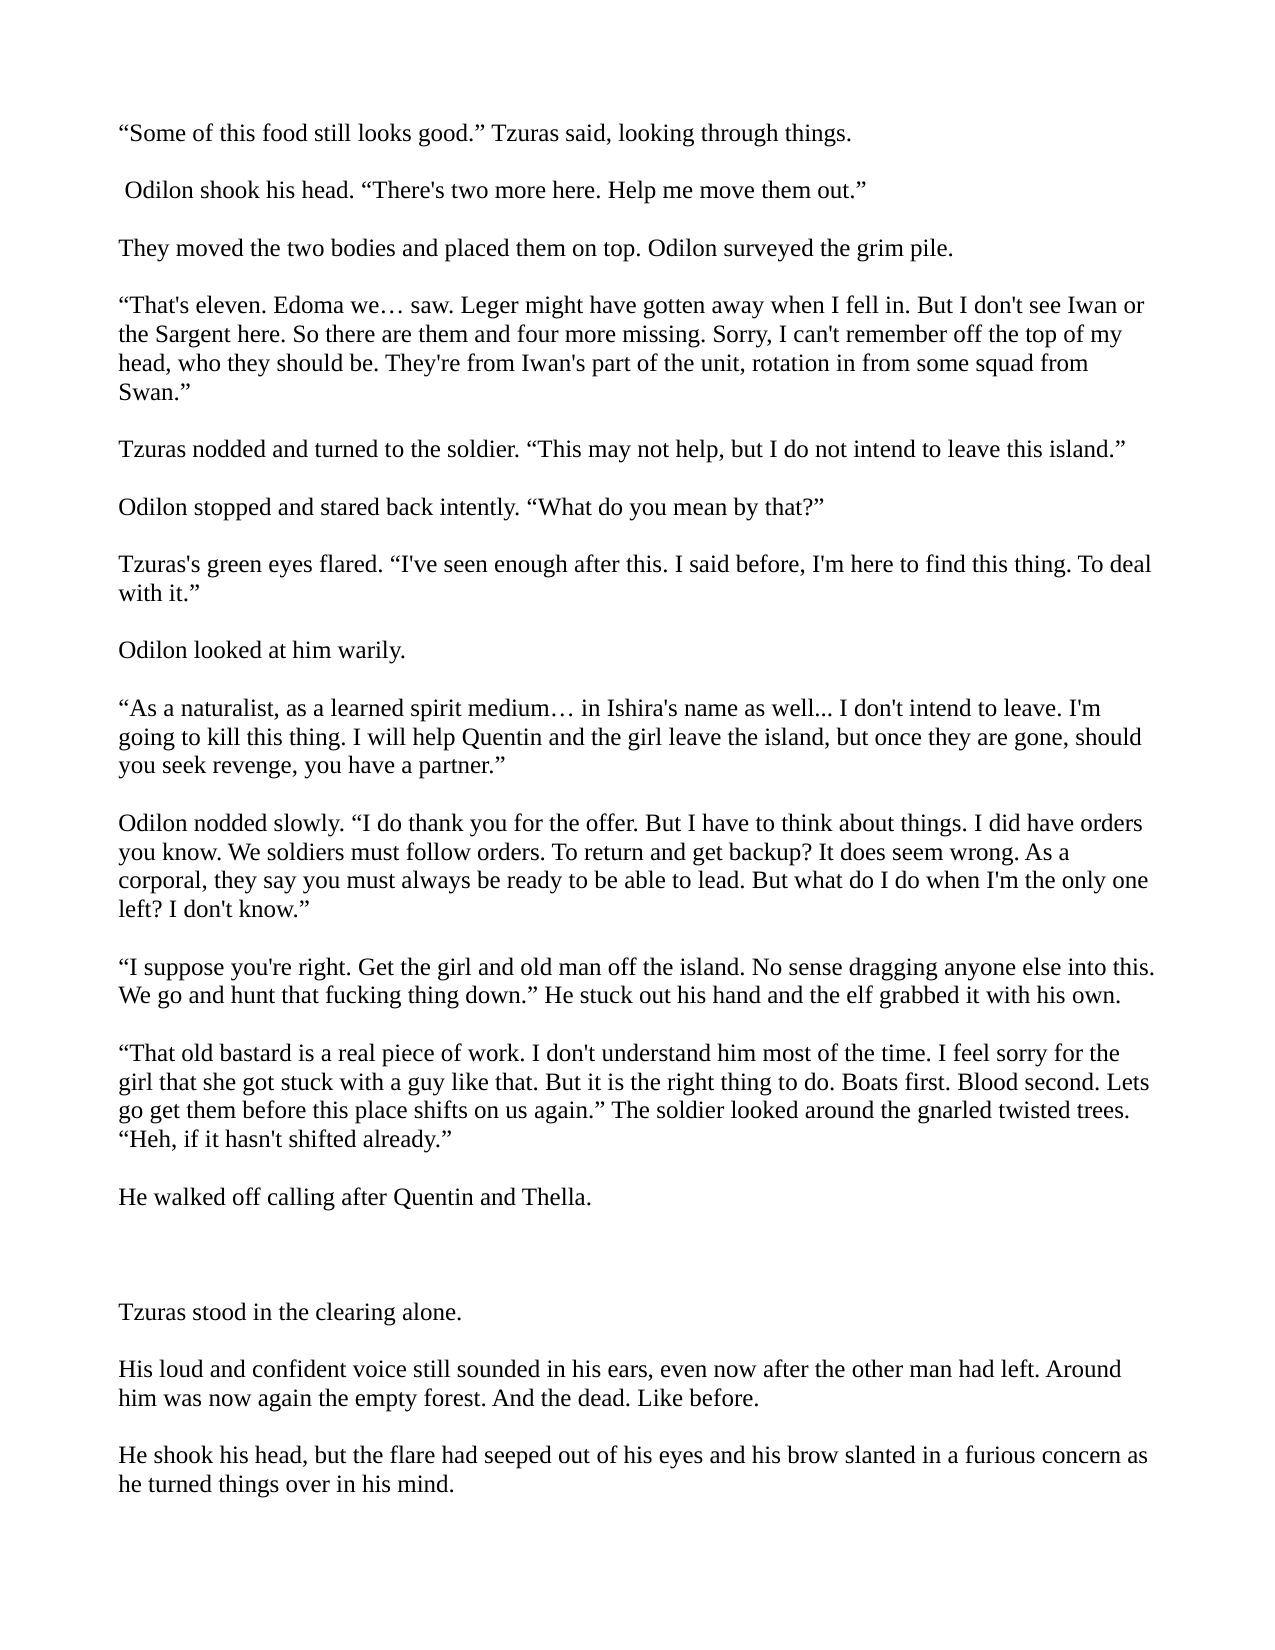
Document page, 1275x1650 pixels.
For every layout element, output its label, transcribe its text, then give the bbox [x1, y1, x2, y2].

text “I suppose you're right. Get the girl and old man off the island. No sense dragging anyone else into this. We go and hunt that fucking thing down.” He stuck out his hand and the elf grabbed it with his own. [118, 952, 1157, 1009]
text His loud and confident voice still sounded in his ears, even now after the other man had left. Around him was now again the empty forest. And the dead. Like before. [118, 1354, 1157, 1412]
text “As a naturalist, as a learned spirit medium… in Ishira's name as well... I don't intend to leave. I'm going to kill this thing. I will help Quentin and the girl leave the island, but once they are gone, should you seek revenge, you have a partner.” [118, 693, 1157, 779]
text Odilon nodded slowly. “I do thank you for the offer. But I have to think about things. I did have orders you know. We soldiers must follow orders. To return and get backup? It does seem wrong. As a corporal, they say you must always be ready to be able to lead. But what do I do when I'm the only one left? I don't know.” [118, 808, 1157, 923]
text “That's eleven. Edoma we… saw. Leger might have gotten away when I fell in. But I don't see Iwan or the Sargent here. So there are them and four more missing. Sorry, I can't remember off the top of my head, who they should be. They're from Iwan's part of the unit, rotation in from some squad from Swan.” [118, 291, 1157, 406]
text He shook his head, but the flare had seeped out of his eyes and his brow slanted in a furious concern as he turned things over in his mind. [118, 1441, 1157, 1498]
text They moved the two bodies and placed them on top. Odilon surveyed the grim pile. [118, 233, 1157, 262]
text Tzuras stood in the clearing alone. [118, 1297, 1157, 1326]
text Tzuras's green eyes flared. “I've seen enough after this. I said before, I'm here to find this thing. To deal with it.” [118, 549, 1157, 607]
text “That old bastard is a real piece of work. I don't understand him most of the time. I feel sorry for the girl that she got stuck with a guy like that. But it is the right thing to do. Boats first. Blood second. Lets go get them before this place shifts on us again.” The soldier looked around the gnarled twisted trees. “Heh, if it hasn't shifted already.” [118, 1038, 1157, 1153]
text Odilon looked at him warily. [118, 636, 1157, 664]
text “Some of this food still looks good.” Tzuras said, looking through things. [118, 118, 1157, 147]
text Tzuras nodded and turned to the soldier. “This may not help, but I do not intend to leave this island.” [118, 434, 1157, 463]
text Odilon stopped and stared back intently. “What do you mean by that?” [118, 492, 1157, 521]
text He walked off calling after Quentin and Thella. [118, 1182, 1157, 1211]
text Odilon shook his head. “There's two more here. Help me move them out.” [118, 176, 1157, 204]
